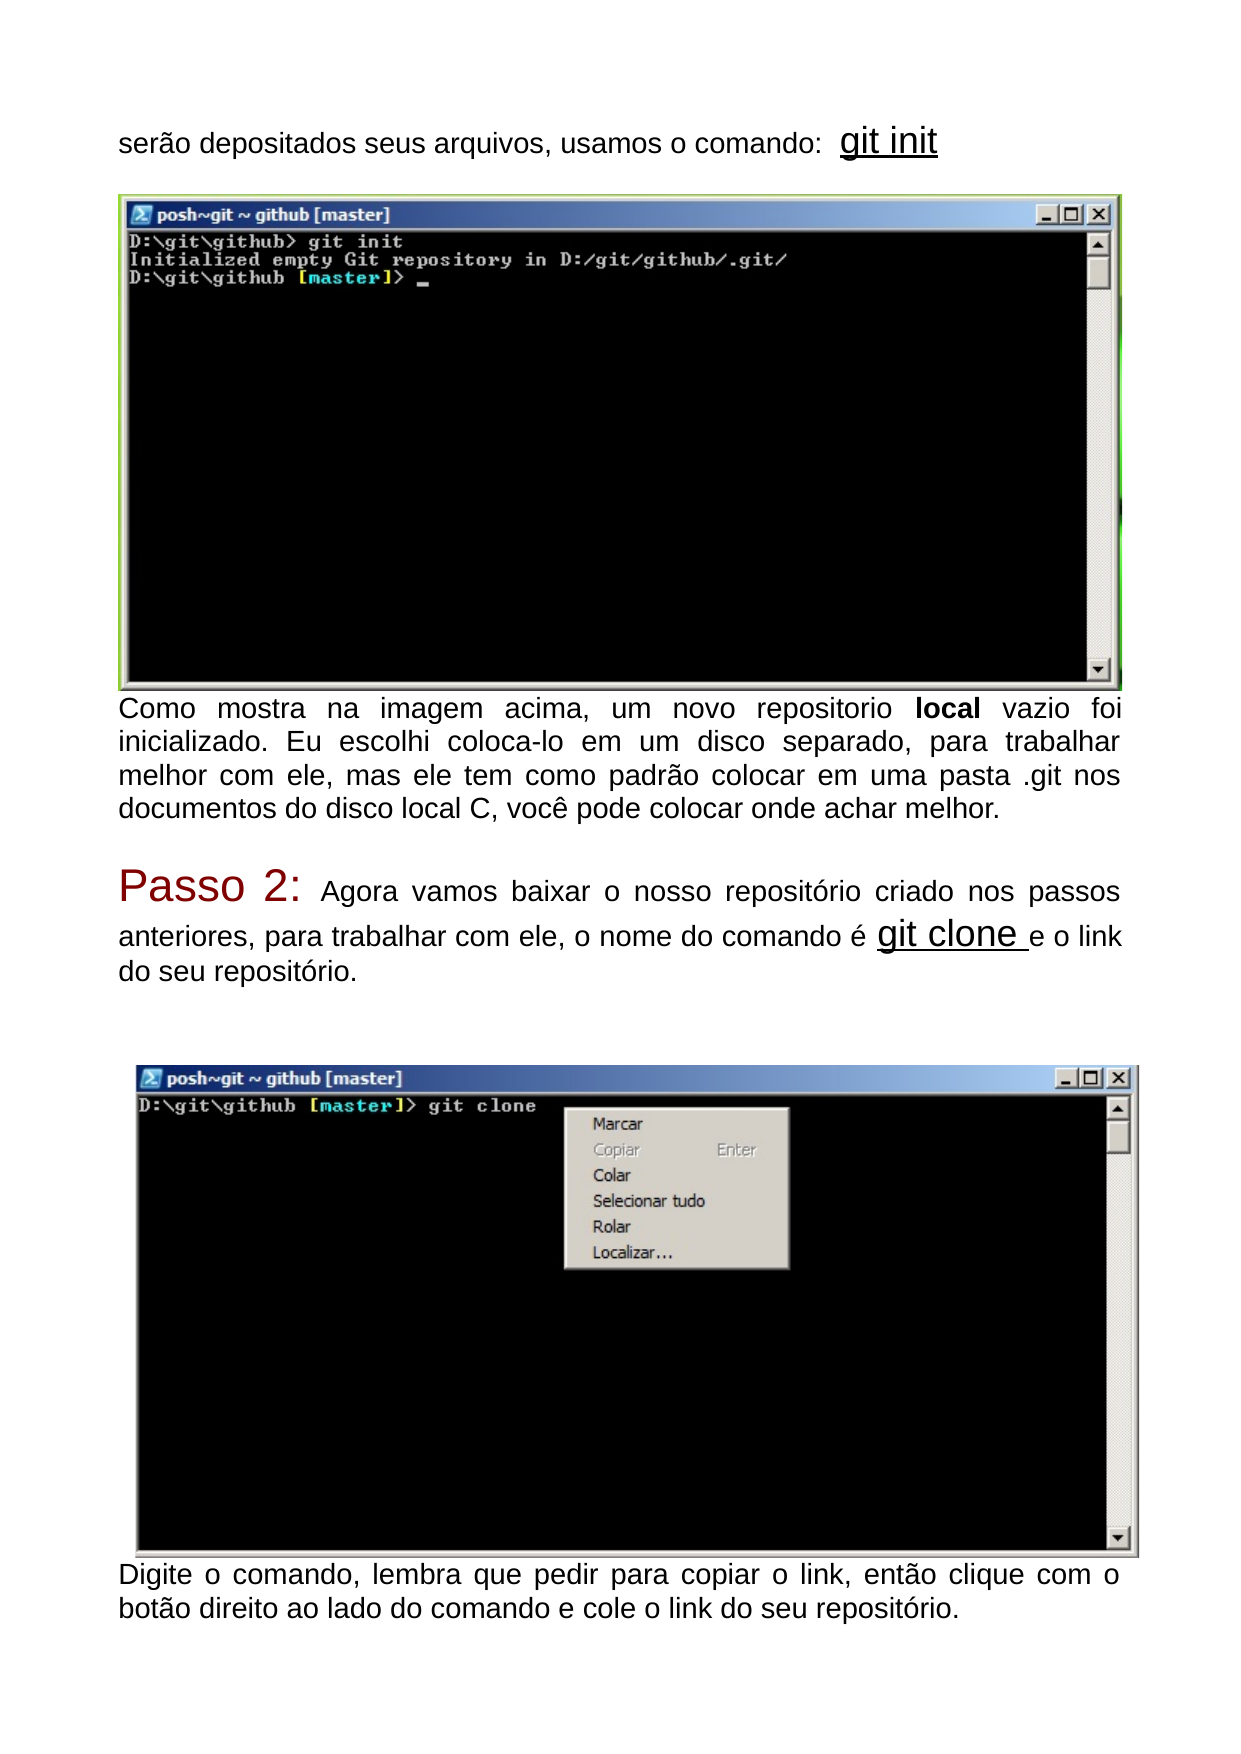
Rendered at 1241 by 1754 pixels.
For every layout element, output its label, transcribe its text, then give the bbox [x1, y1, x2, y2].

text Como mostra na imagem acima, um novo repositorio local vazio foi inicializado. Eu escolhi coloca-lo em um disco separado, para trabalhar melhor com ele, mas ele tem como padrão colocar em uma pasta .git nos documentos do disco local C, você pode colocar onde achar melhor. [118, 691, 1122, 825]
picture [118, 194, 1123, 691]
picture [135, 1065, 1140, 1558]
text serão depositados seus arquivos, usamos o comando: git init [118, 118, 1122, 161]
text Digite o comando, lembra que pedir para copiar o link, então clique com o botão direito ao lado do comando e cole o link do seu repositório. [118, 1041, 1122, 1624]
text Passo 2: Agora vamos baixar o nosso repositório criado nos passos anteriores, para trabalhar com ele, o nome do comando é git clone e o link do seu repositório. [118, 858, 1122, 988]
